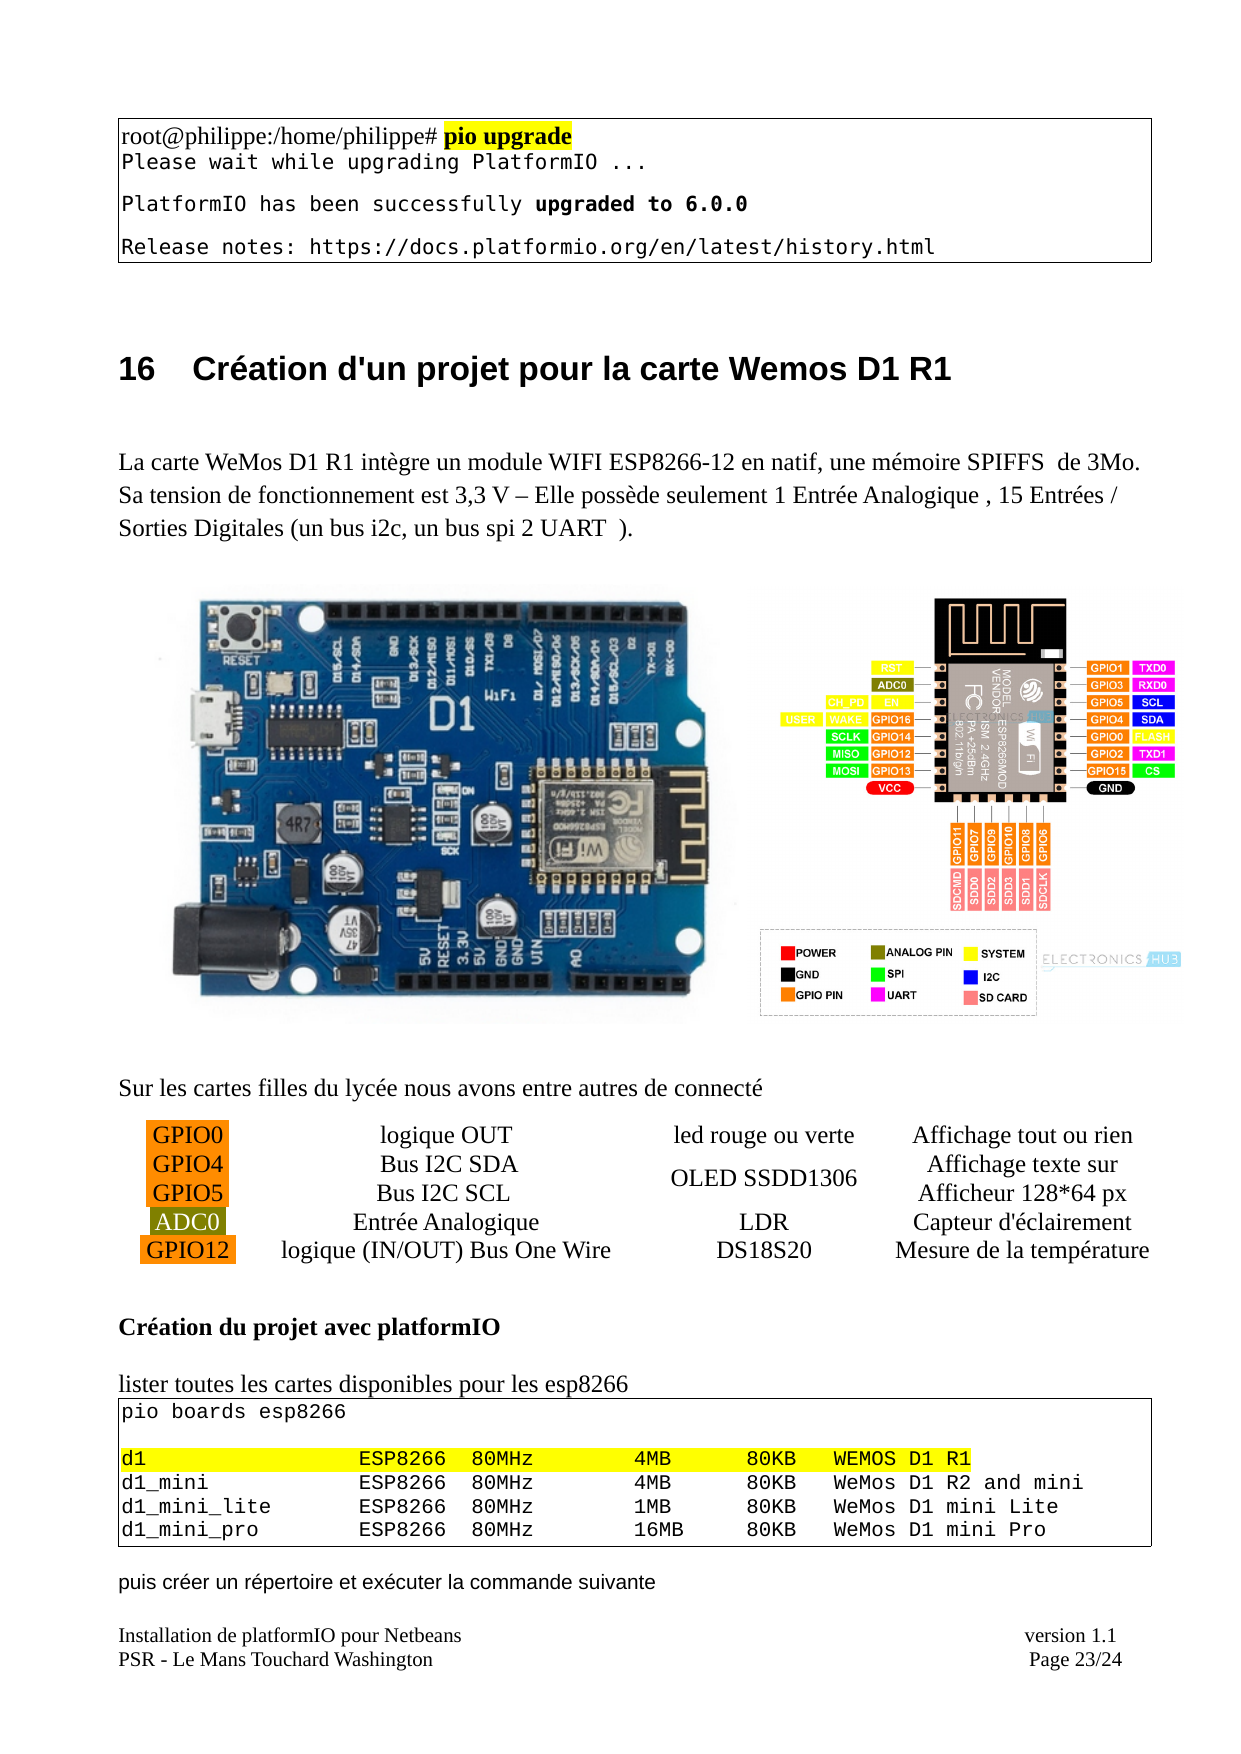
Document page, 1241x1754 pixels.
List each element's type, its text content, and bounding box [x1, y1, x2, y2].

text d1 ESP8266 80MHz 4MB 80KB WEMOS D1 R1 [119, 1445, 1151, 1469]
text root@philippe:/home/philippe# pio upgrade [119, 119, 1151, 147]
text lister toutes les cartes disponibles pour les esp8266 [118, 1369, 1151, 1398]
text Sur les cartes filles du lycée nous avons entre autres de connecté [118, 1073, 1151, 1102]
table_cell LDR [635, 1207, 893, 1235]
subtitle Création d'un projet pour la carte Wemos D1 R1 [118, 348, 1151, 387]
text PlatformIO has been successfully upgraded to 6.0.0 [119, 189, 1151, 217]
table_header led rouge ou verte [635, 1120, 893, 1149]
text d1_mini_lite ESP8266 80MHz 1MB 80KB WeMos D1 mini Lite [119, 1493, 1151, 1516]
table_cell Entrée Analogique [258, 1207, 635, 1235]
picture [121, 584, 1185, 1024]
text Création du projet avec platformIO [118, 1312, 1151, 1341]
text pio boards esp8266 [119, 1399, 1151, 1425]
text La carte WeMos D1 R1 intègre un module WIFI ESP8266-12 en natif, une mémoire SPIFFS de 3Mo. Sa tension de fonctionnement est 3,3 V – Elle possède seulement 1 Entrée Analogique , 15 Entrées / Sorties Digitales (un bus i2c, un bus spi 2 UART ). [118, 447, 1151, 542]
text Please wait while upgrading PlatformIO ... [119, 147, 1151, 174]
table_cell Affichage texte sur Afficheur 128*64 px [893, 1149, 1151, 1207]
table_cell logique (IN/OUT) Bus One Wire [258, 1235, 635, 1264]
table_header GPIO0 [118, 1120, 257, 1149]
table_cell GPIO12 [118, 1235, 257, 1264]
table_cell GPIO5 [118, 1178, 257, 1207]
text d1_mini_pro ESP8266 80MHz 16MB 80KB WeMos D1 mini Pro [119, 1516, 1151, 1546]
table_cell Bus I2C SDA [258, 1149, 635, 1178]
text d1_mini ESP8266 80MHz 4MB 80KB WeMos D1 R2 and mini [119, 1469, 1151, 1493]
text Release notes: https://docs.platformio.org/en/latest/history.html [119, 232, 1151, 262]
table_header Affichage tout ou rien [893, 1120, 1151, 1149]
table_cell Capteur d'éclairement [893, 1207, 1151, 1235]
text puis créer un répertoire et exécuter la commande suivante [118, 1569, 1151, 1593]
table_header logique OUT [258, 1120, 635, 1149]
table_cell ADC0 [118, 1207, 257, 1235]
table_cell Bus I2C SCL [258, 1178, 635, 1207]
table_cell DS18S20 [635, 1235, 893, 1264]
table_cell GPIO4 [118, 1149, 257, 1178]
table_cell Mesure de la température [893, 1235, 1151, 1264]
table_cell OLED SSDD1306 [635, 1149, 893, 1207]
